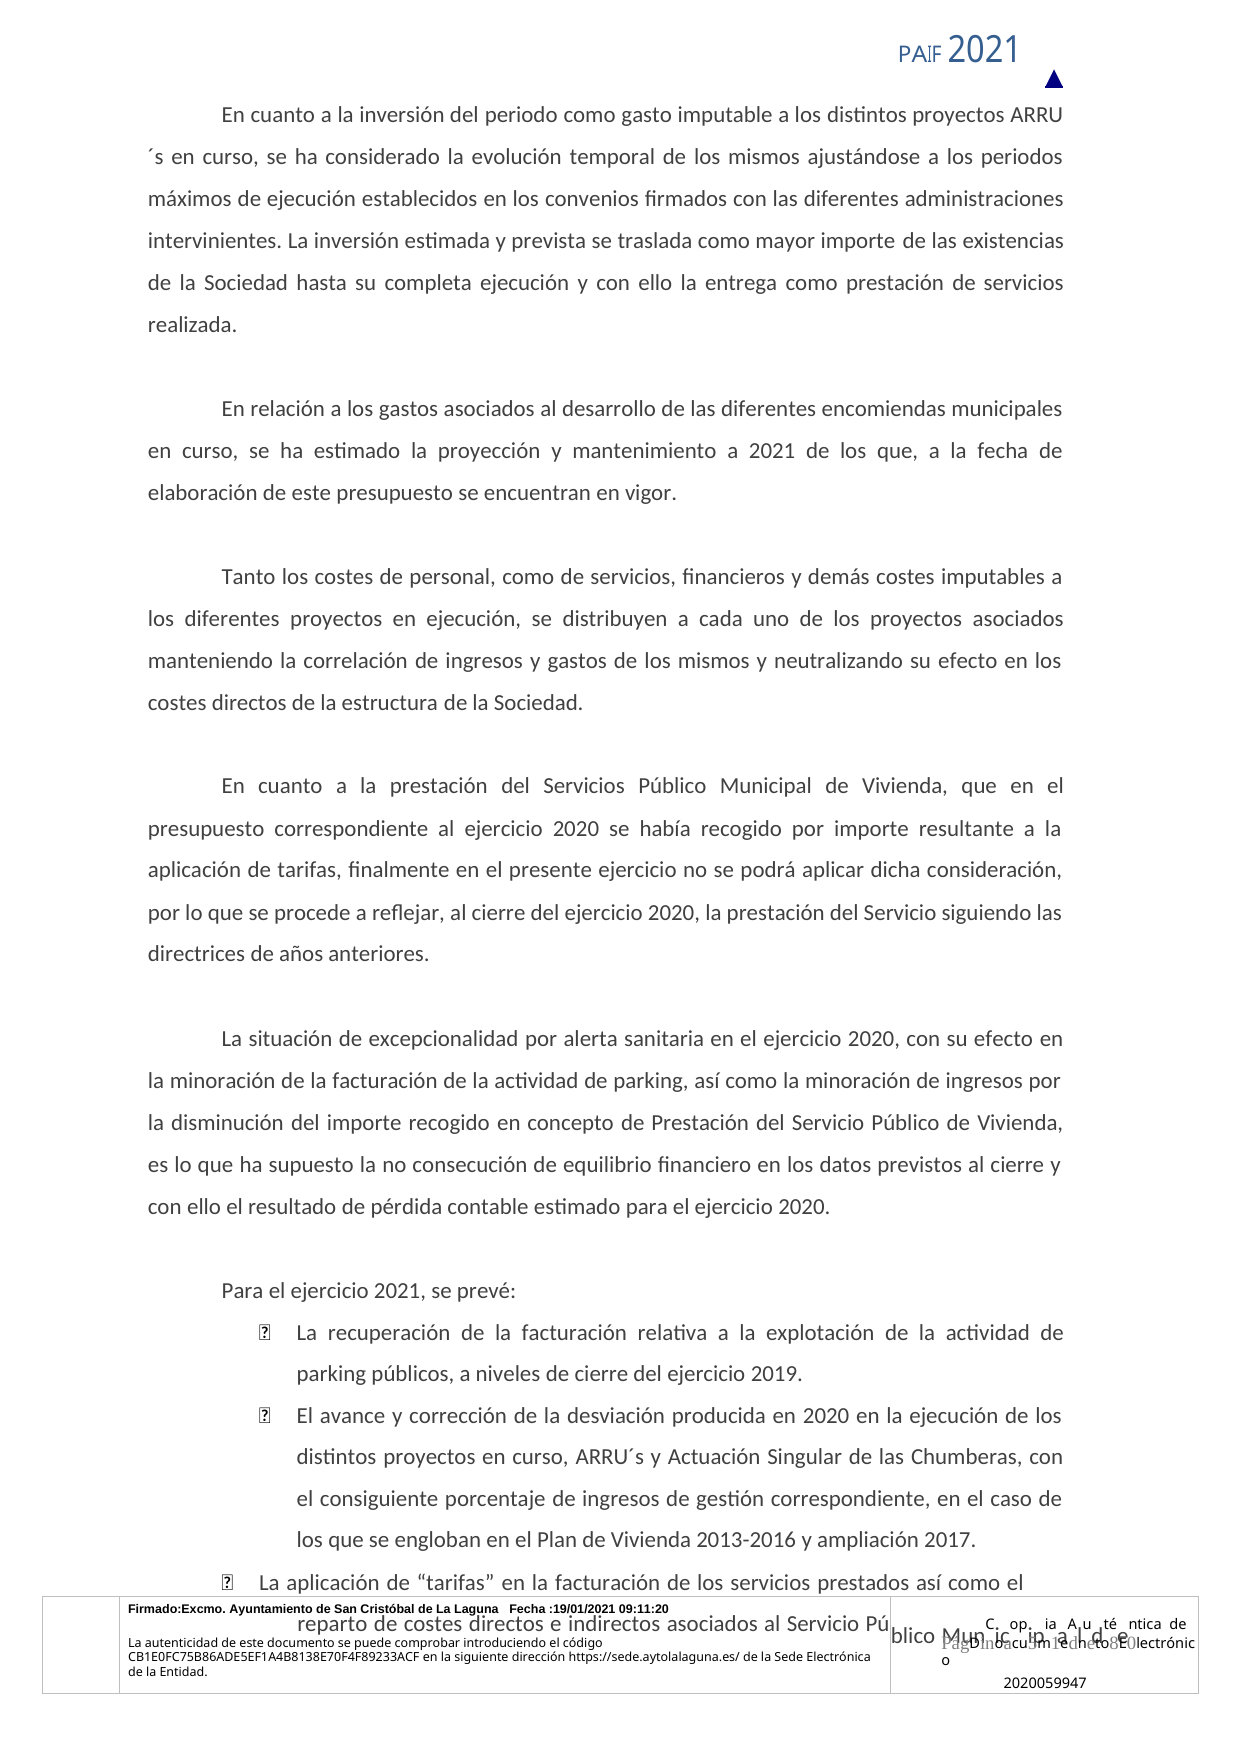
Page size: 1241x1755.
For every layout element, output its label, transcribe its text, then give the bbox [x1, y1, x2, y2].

list La aplicación de “tarifas” en la facturación de los servicios prestados así como el [221, 1568, 1241, 1596]
table_header Firmado:Excmo. Ayuntamiento de San Cristóbal de La Laguna Fecha :19/01/2021 09:11:20 reparto de costes directos e indirectos asociados al Servicio Pú La autenticidad de este documento se puede comprobar introduciendo el código CB1E0FC75B86ADE5EF1A4B8138E70F4F89233ACF en la siguiente dirección https://sede.aytolalaguna.es/ de la Sede Electrónica de la Entidad. [120, 1597, 890, 1692]
text Tanto los costes de personal, como de servicios, financieros y demás costes imputables a los diferentes proyectos en ejecución, se distribuyen a cada uno de los proyectos asociados manteniendo la correlación de ingresos y gastos de los mismos y neutralizando su efecto en los costes directos de la estructura de la Sociedad. [148, 562, 1064, 716]
table_header blico MunCicopipiaaAludtéentica de PágDinoacu5m1edneto8E0lectrónico 2020059947 [891, 1597, 1198, 1692]
table_header [43, 1597, 119, 1692]
text En cuanto a la inversión del periodo como gasto imputable a los distintos proyectos ARRU´s en curso, se ha considerado la evolución temporal de los mismos ajustándose a los periodos máximos de ejecución establecidos en los convenios firmados con las diferentes administraciones intervinientes. La inversión estimada y prevista se traslada como mayor importe de las existencias de la Sociedad hasta su completa ejecución y con ello la entrega como prestación de servicios realizada. [148, 100, 1064, 338]
text En relación a los gastos asociados al desarrollo de las diferentes encomiendas municipales en curso, se ha estimado la proyección y mantenimiento a 2021 de los que, a la fecha de elaboración de este presupuesto se encuentran en vigor. [148, 394, 1064, 506]
text En cuanto a la prestación del Servicios Público Municipal de Vivienda, que en el presupuesto correspondiente al ejercicio 2020 se había recogido por importe resultante a la aplicación de tarifas, finalmente en el presente ejercicio no se podrá aplicar dicha consideración, por lo que se procede a reflejar, al cierre del ejercicio 2020, la prestación del Servicio siguiendo las directrices de años anteriores. [148, 772, 1064, 968]
list El avance y corrección de la desviación producida en 2020 en la ejecución de los distintos proyectos en curso, ARRU´s y Actuación Singular de las Chumberas, con el consiguiente porcentaje de ingresos de gestión correspondiente, en el caso de los que se engloban en el Plan de Vivienda 2013-2016 y ampliación 2017. [259, 1401, 1064, 1553]
text La situación de excepcionalidad por alerta sanitaria en el ejercicio 2020, con su efecto en la minoración de la facturación de la actividad de parking, así como la minoración de ingresos por la disminución del importe recogido en concepto de Prestación del Servicio Público de Vivienda, es lo que ha supuesto la no consecución de equilibrio financiero en los datos previstos al cierre y con ello el resultado de pérdida contable estimado para el ejercicio 2020. [148, 1024, 1064, 1220]
text Para el ejercicio 2021, se prevé: [221, 1276, 1241, 1304]
list La recuperación de la facturación relativa a la explotación de la actividad de parking públicos, a niveles de cierre del ejercicio 2019. [259, 1318, 1064, 1387]
